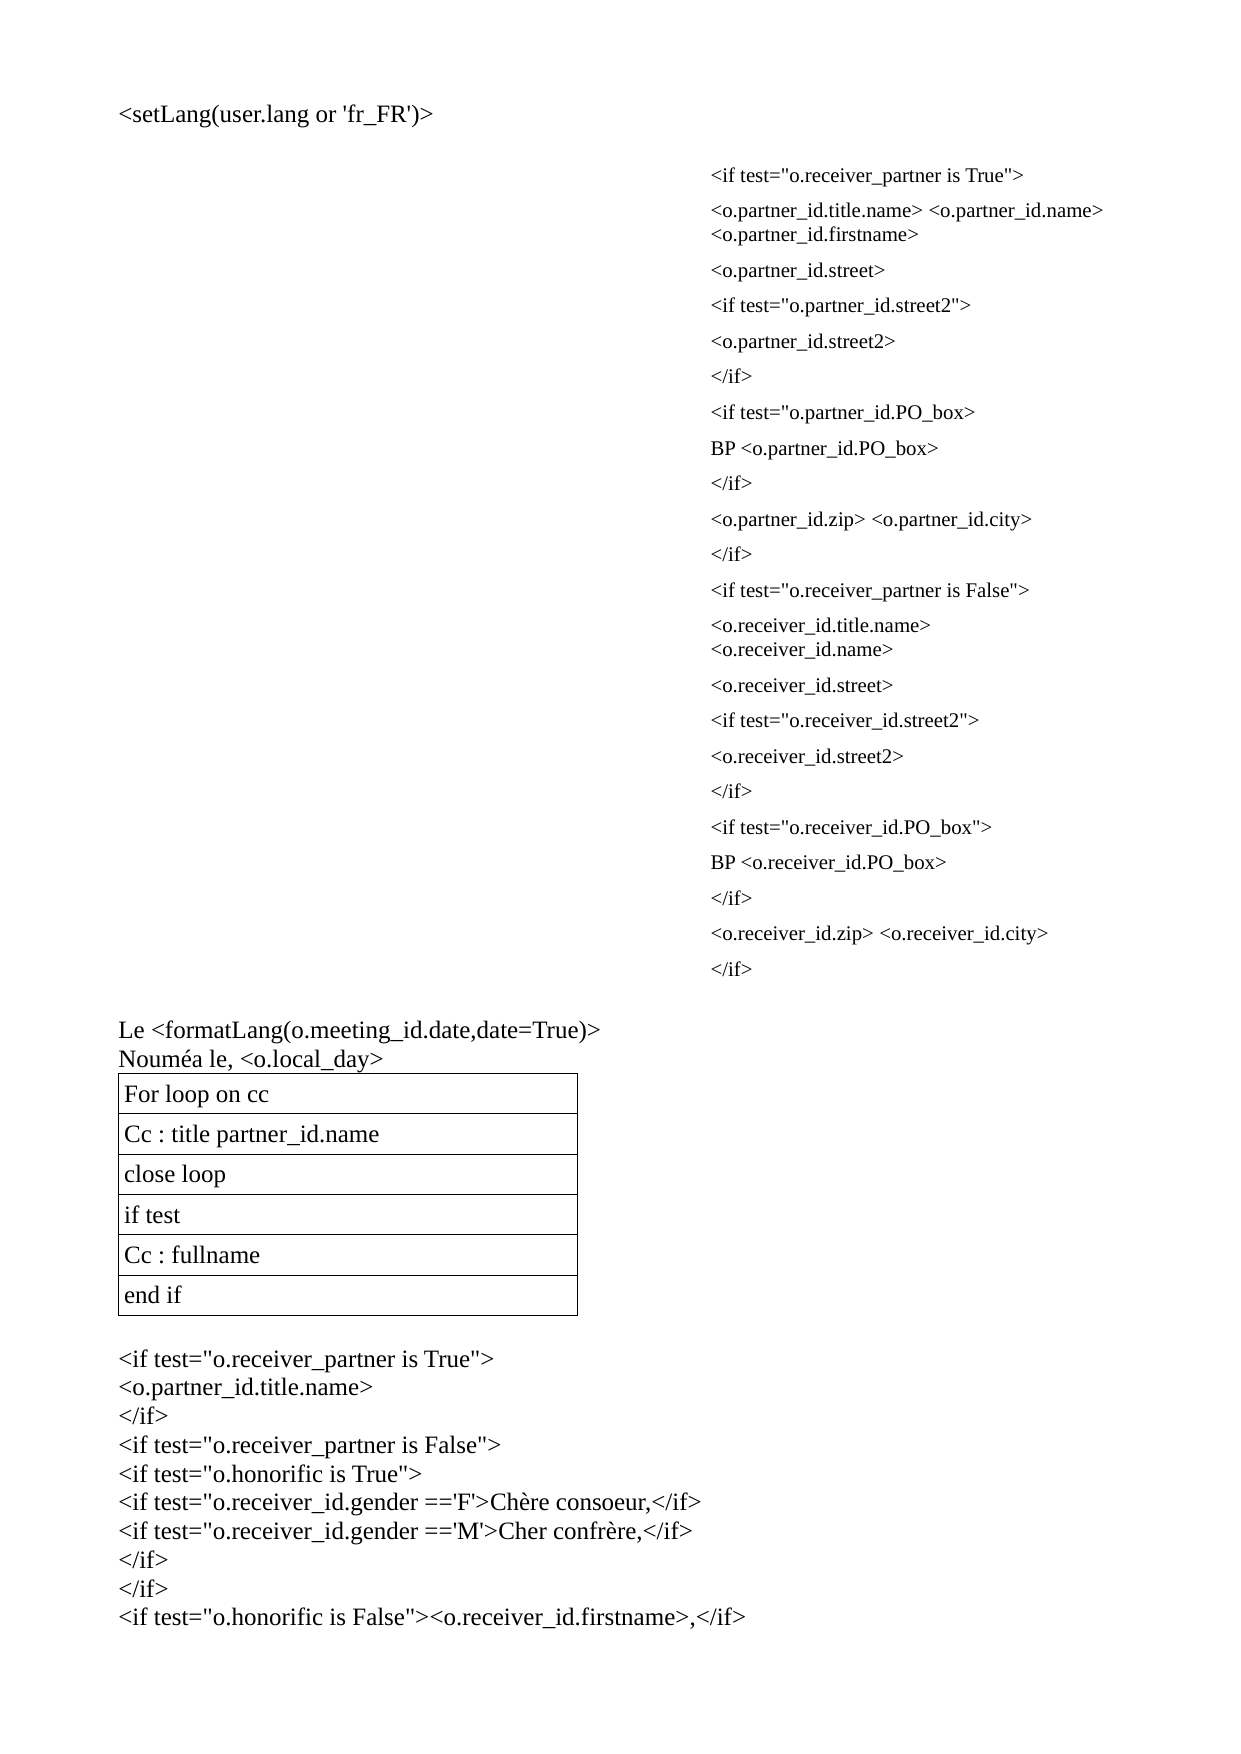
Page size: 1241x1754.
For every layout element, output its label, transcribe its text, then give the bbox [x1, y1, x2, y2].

table_cell <if test="o.receiver_id.street2"> [705, 703, 1123, 738]
table_cell <o.receiver_id.zip> <o.receiver_id.city> [705, 916, 1123, 951]
table_cell <if test="o.receiver_partner is False"> [705, 572, 1123, 607]
table_cell BP <o.partner_id.PO_box> [705, 430, 1123, 465]
table_cell </if> [705, 951, 1123, 987]
table_cell <o.partner_id.title.name> <o.partner_id.name> <o.partner_id.firstname> [705, 193, 1123, 252]
text Nouméa le, <o.local_day> [118, 1044, 1122, 1073]
text </if> [118, 1401, 1122, 1430]
table_cell Cc : title partner_id.name [119, 1114, 577, 1153]
table_cell </if> [705, 465, 1123, 501]
table_cell if test [119, 1195, 577, 1234]
table_cell </if> [705, 536, 1123, 572]
table_header <if test="o.receiver_partner is True"> [705, 157, 1123, 193]
table_cell <if test="o.partner_id.street2"> [705, 288, 1123, 323]
table_cell <o.receiver_id.street> [705, 667, 1123, 702]
text Le <formatLang(o.meeting_id.date,date=True)> [118, 1015, 1122, 1044]
table_cell end if [119, 1276, 577, 1315]
table_cell <o.receiver_id.street2> [705, 738, 1123, 773]
text <if test="o.receiver_id.gender =='M'>Cher confrère,</if> [118, 1516, 1122, 1545]
text <if test="o.honorific is True"> [118, 1459, 1122, 1487]
table_cell </if> [705, 774, 1123, 809]
text <if test="o.receiver_partner is False"> [118, 1430, 1122, 1459]
table_cell <o.partner_id.street> [705, 252, 1123, 288]
table_cell </if> [705, 880, 1123, 916]
table_cell <o.partner_id.street2> [705, 323, 1123, 359]
table_cell <o.partner_id.zip> <o.partner_id.city> [705, 501, 1123, 536]
text <if test="o.receiver_id.gender =='F'>Chère consoeur,</if> [118, 1487, 1122, 1516]
text <if test="o.honorific is False"><o.receiver_id.firstname>,</if> [118, 1602, 1122, 1631]
text </if> [118, 1545, 1122, 1574]
table_cell BP <o.receiver_id.PO_box> [705, 845, 1123, 880]
table_cell close loop [119, 1155, 577, 1194]
text <setLang(user.lang or 'fr_FR')> [118, 99, 1122, 128]
text <if test="o.receiver_partner is True"> [118, 1344, 1122, 1372]
table_cell Cc : fullname [119, 1235, 577, 1274]
table_header For loop on cc [119, 1074, 577, 1113]
table_cell <if test="o.receiver_id.PO_box"> [705, 809, 1123, 844]
table_cell </if> [705, 359, 1123, 394]
text <o.partner_id.title.name> [118, 1372, 1122, 1401]
table_cell <o.receiver_id.title.name> <o.receiver_id.name> [705, 608, 1123, 667]
table_cell <if test="o.partner_id.PO_box> [705, 394, 1123, 430]
text </if> [118, 1574, 1122, 1602]
